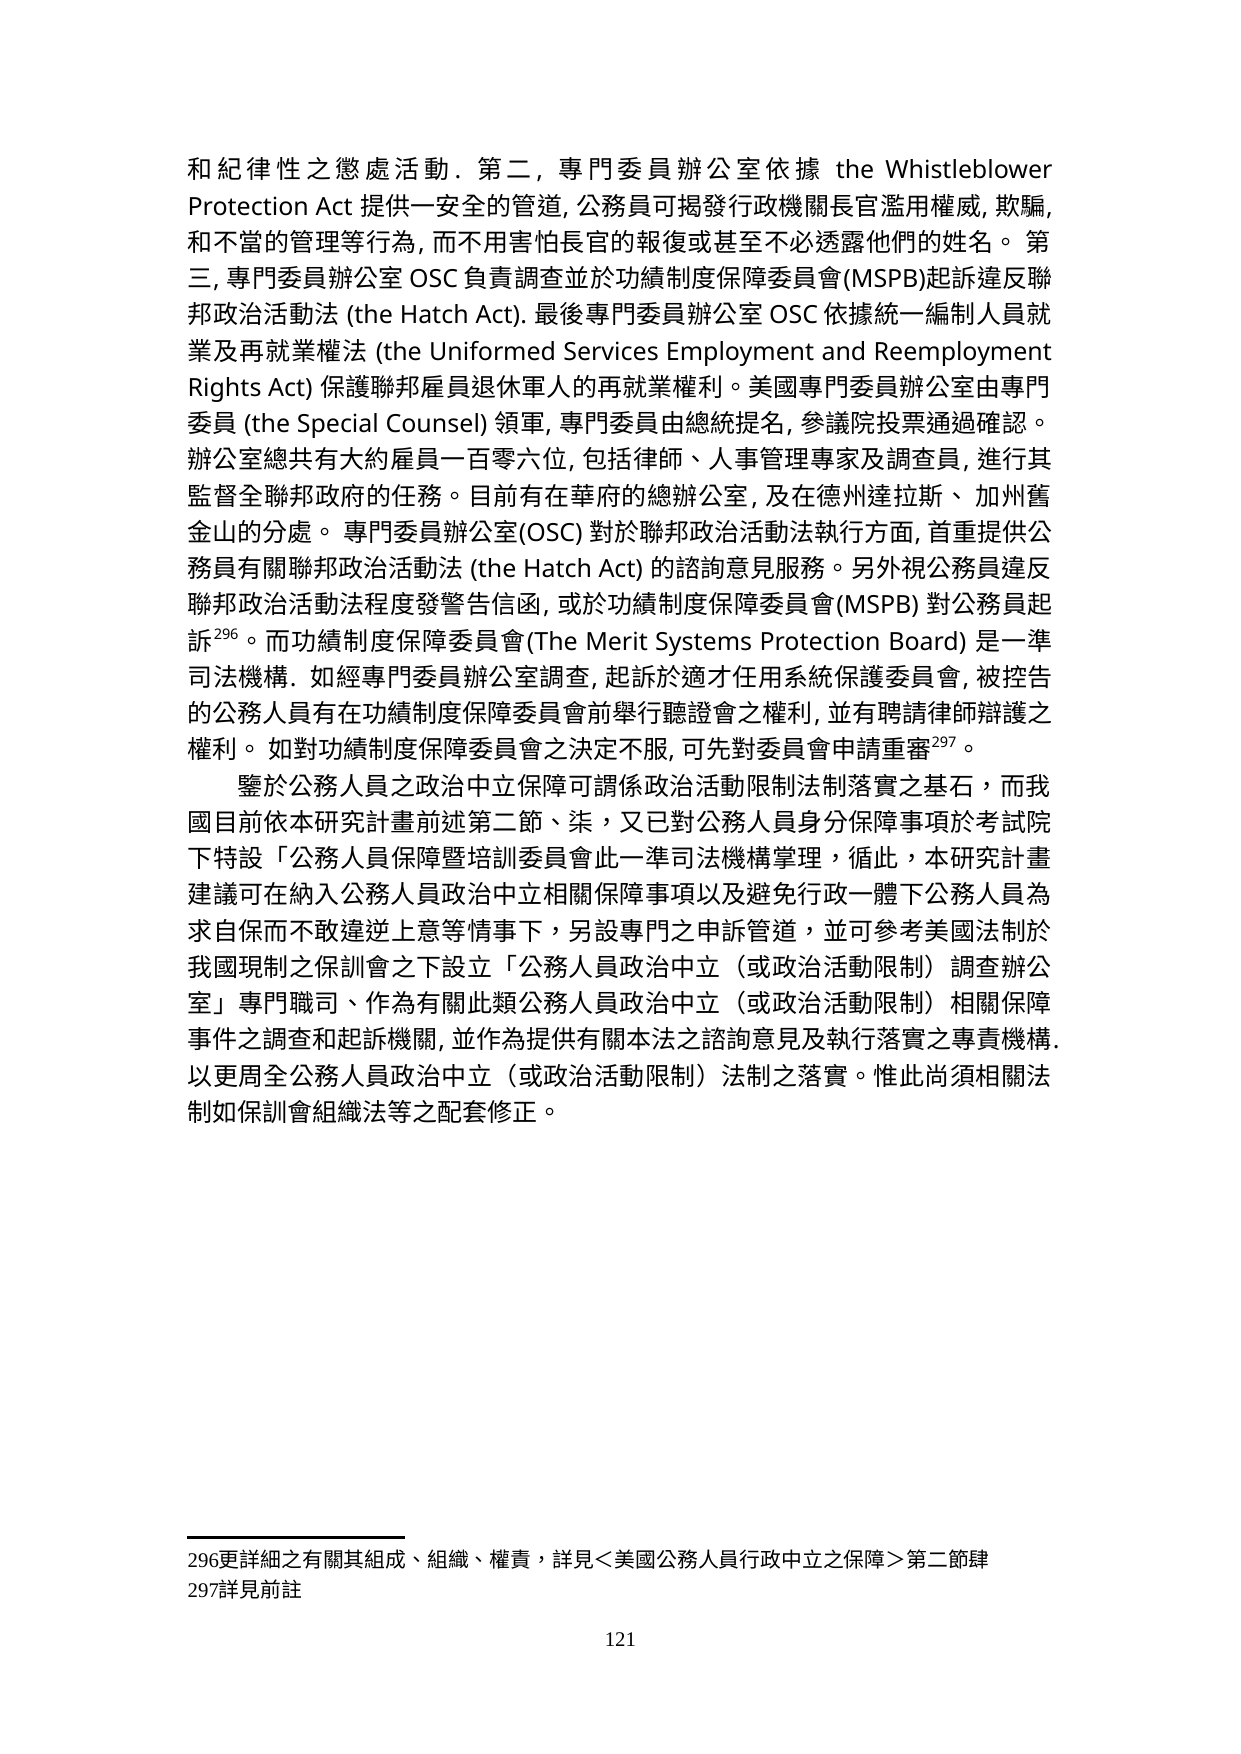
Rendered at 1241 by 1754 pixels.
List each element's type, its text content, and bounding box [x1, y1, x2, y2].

text 鑒於公務人員之政治中立保障可謂係政治活動限制法制落實之基石，而我國目前依本研究計畫前述第二節、柒，又已對公務人員身分保障事項於考試院下特設「公務人員保障暨培訓委員會此一準司法機構掌理，循此，本研究計畫建議可在納入公務人員政治中立相關保障事項以及避免行政一體下公務人員為求自保而不敢違逆上意等情事下，另設專門之申訴管道，並可參考美國法制於我國現制之保訓會之下設立「公務人員政治中立（或政治活動限制）調查辦公室」專門職司、作為有關此類公務人員政治中立（或政治活動限制）相關保障事件之調查和起訴機關, 並作為提供有關本法之諮詢意見及執行落實之專責機構.以更周全公務人員政治中立（或政治活動限制）法制之落實。惟此尚須相關法制如保訓會組織法等之配套修正。 [187, 766, 1053, 1129]
text 詳見前註 [187, 1574, 1053, 1604]
text 和紀律性之懲處活動. 第二, 專門委員辦公室依據 the Whistleblower Protection Act 提供一安全的管道, 公務員可揭發行政機關長官濫用權威, 欺騙, 和不當的管理等行為, 而不用害怕長官的報復或甚至不必透露他們的姓名。 第三, 專門委員辦公室OSC負責調查並於功績制度保障委員會(MSPB)起訴違反聯邦政治活動法 (the Hatch Act). 最後專門委員辦公室OSC依據統一編制人員就業及再就業權法 (the Uniformed Services Employment and Reemployment Rights Act) 保護聯邦雇員退休軍人的再就業權利。美國專門委員辦公室由專門委員 (the Special Counsel) 領軍, 專門委員由總統提名, 參議院投票通過確認。辦公室總共有大約雇員一百零六位, 包括律師、人事管理專家及調查員, 進行其監督全聯邦政府的任務。目前有在華府的總辦公室, 及在德州達拉斯、 加州舊金山的分處。 專門委員辦公室(OSC) 對於聯邦政治活動法執行方面, 首重提供公務員有關聯邦政治活動法 (the Hatch Act) 的諮詢意見服務。另外視公務員違反聯邦政治活動法程度發警告信函, 或於功績制度保障委員會(MSPB) 對公務員起訴。而功績制度保障委員會(The Merit Systems Protection Board) 是一準司法機構. 如經專門委員辦公室調查, 起訴於適才任用系統保護委員會, 被控告的公務人員有在功績制度保障委員會前舉行聽證會之權利, 並有聘請律師辯護之權利。 如對功績制度保障委員會之決定不服, 可先對委員會申請重審。 [187, 150, 1053, 766]
text 更詳細之有關其組成、組織、權責，詳見＜美國公務人員行政中立之保障＞第二節肆 [187, 1543, 1053, 1574]
